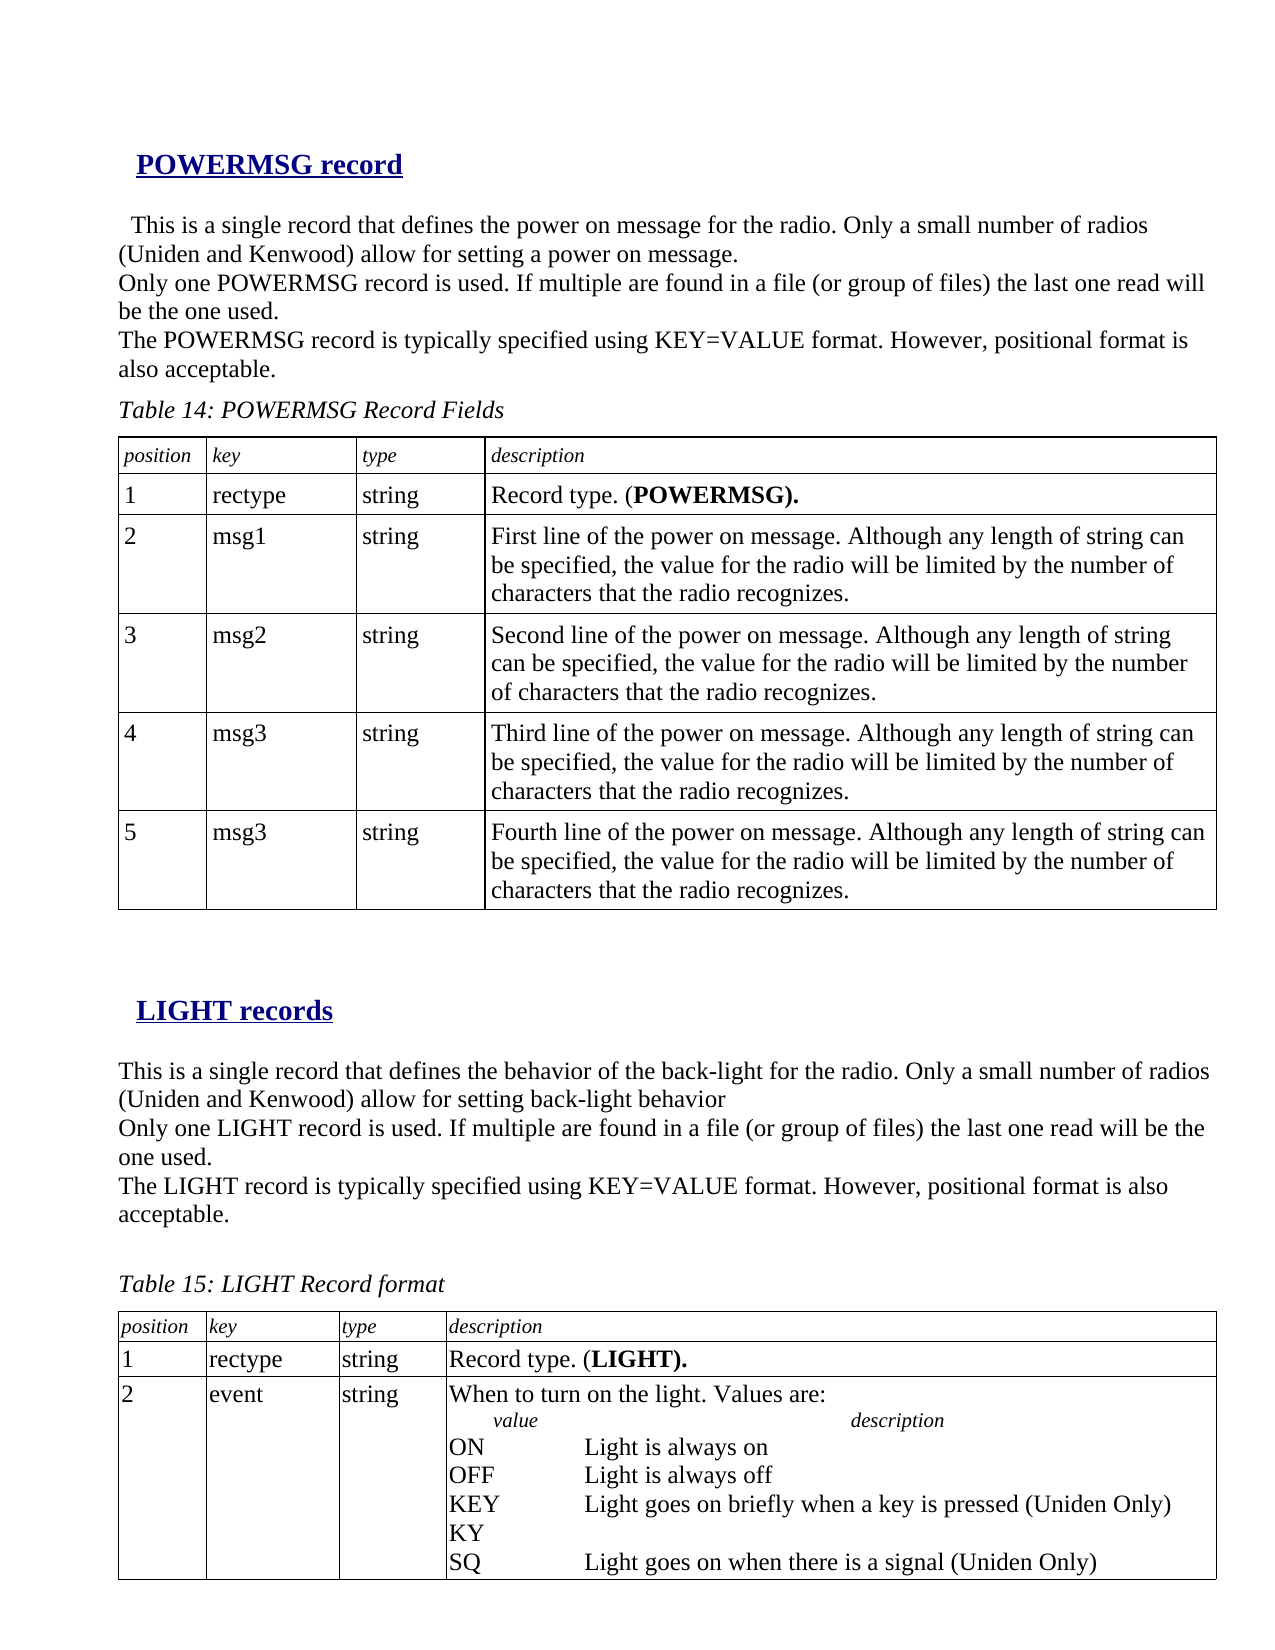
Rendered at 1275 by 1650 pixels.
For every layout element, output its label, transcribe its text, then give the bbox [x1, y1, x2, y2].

table_cell SQ [449, 1547, 584, 1576]
table_cell 1 [119, 474, 206, 514]
table_cell Record type. (POWERMSG). [486, 474, 1216, 514]
table_cell Third line of the power on message. Although any length of string can be specified, the value for the radio will be limited by the number of characters that the radio recognizes. [486, 713, 1216, 810]
table_cell string [340, 1342, 446, 1376]
table_cell event [207, 1377, 339, 1578]
table_cell Second line of the power on message. Although any length of string can be specified, the value for the radio will be limited by the number of characters that the radio recognizes. [486, 614, 1216, 712]
table_cell string [340, 1377, 446, 1578]
table_cell Fourth line of the power on message. Although any length of string can be specified, the value for the radio will be limited by the number of characters that the radio recognizes. [486, 811, 1216, 909]
table_cell msg1 [207, 515, 356, 613]
table_header position [119, 438, 206, 473]
table_header description [447, 1312, 1216, 1341]
table_header type [340, 1312, 446, 1341]
table_cell 4 [119, 713, 206, 810]
table_cell Record type. (LIGHT). [447, 1342, 1216, 1376]
table_cell 1 [119, 1342, 206, 1376]
table_cell string [357, 474, 484, 514]
subtitle LIGHT records [136, 993, 1216, 1026]
table_header description [584, 1408, 1213, 1432]
table_header position [119, 1312, 206, 1341]
table_cell Light goes on when there is a signal (Uniden Only) [584, 1547, 1213, 1576]
table_cell OFF [449, 1461, 584, 1489]
text The LIGHT record is typically specified using KEY=VALUE format. However, positional format is also acceptable. [118, 1171, 1216, 1228]
table_cell rectype [207, 474, 356, 514]
table_cell ON [449, 1432, 584, 1461]
table_header type [357, 438, 484, 473]
text The POWERMSG record is typically specified using KEY=VALUE format. However, positional format is also acceptable. [118, 325, 1216, 383]
table_cell string [357, 614, 484, 712]
table_cell KEY KY [449, 1489, 584, 1547]
table_cell Light is always on [584, 1432, 1213, 1461]
table_cell When to turn on the light. Values are: [447, 1377, 1216, 1578]
text This is a single record that defines the behavior of the back-light for the radio. Only a small number of radios (Uniden and Kenwood) allow for setting back-light behavior [118, 1056, 1216, 1113]
table_header key [207, 438, 356, 473]
table_cell string [357, 811, 484, 909]
table_cell 2 [119, 1377, 206, 1578]
text Table 15: LIGHT Record format [118, 1269, 1216, 1298]
table_cell First line of the power on message. Although any length of string can be specified, the value for the radio will be limited by the number of characters that the radio recognizes. [486, 515, 1216, 613]
text Only one POWERMSG record is used. If multiple are found in a file (or group of files) the last one read will be the one used. [118, 268, 1216, 325]
table_cell rectype [207, 1342, 339, 1376]
table_cell msg3 [207, 811, 356, 909]
table_header value [449, 1408, 584, 1432]
text Table 14: POWERMSG Record Fields [118, 395, 1216, 424]
table_header key [207, 1312, 339, 1341]
table_cell Light is always off [584, 1461, 1213, 1489]
table_cell Light goes on briefly when a key is pressed (Uniden Only) [584, 1489, 1213, 1547]
table_cell 3 [119, 614, 206, 712]
table_header description [486, 438, 1216, 473]
table_cell string [357, 713, 484, 810]
table_cell 2 [119, 515, 206, 613]
table_cell msg2 [207, 614, 356, 712]
table_cell 5 [119, 811, 206, 909]
table_cell msg3 [207, 713, 356, 810]
subtitle POWERMSG record [136, 147, 1216, 181]
table_cell string [357, 515, 484, 613]
text This is a single record that defines the power on message for the radio. Only a small number of radios (Uniden and Kenwood) allow for setting a power on message. [118, 210, 1216, 268]
text Only one LIGHT record is used. If multiple are found in a file (or group of files) the last one read will be the one used. [118, 1113, 1216, 1171]
